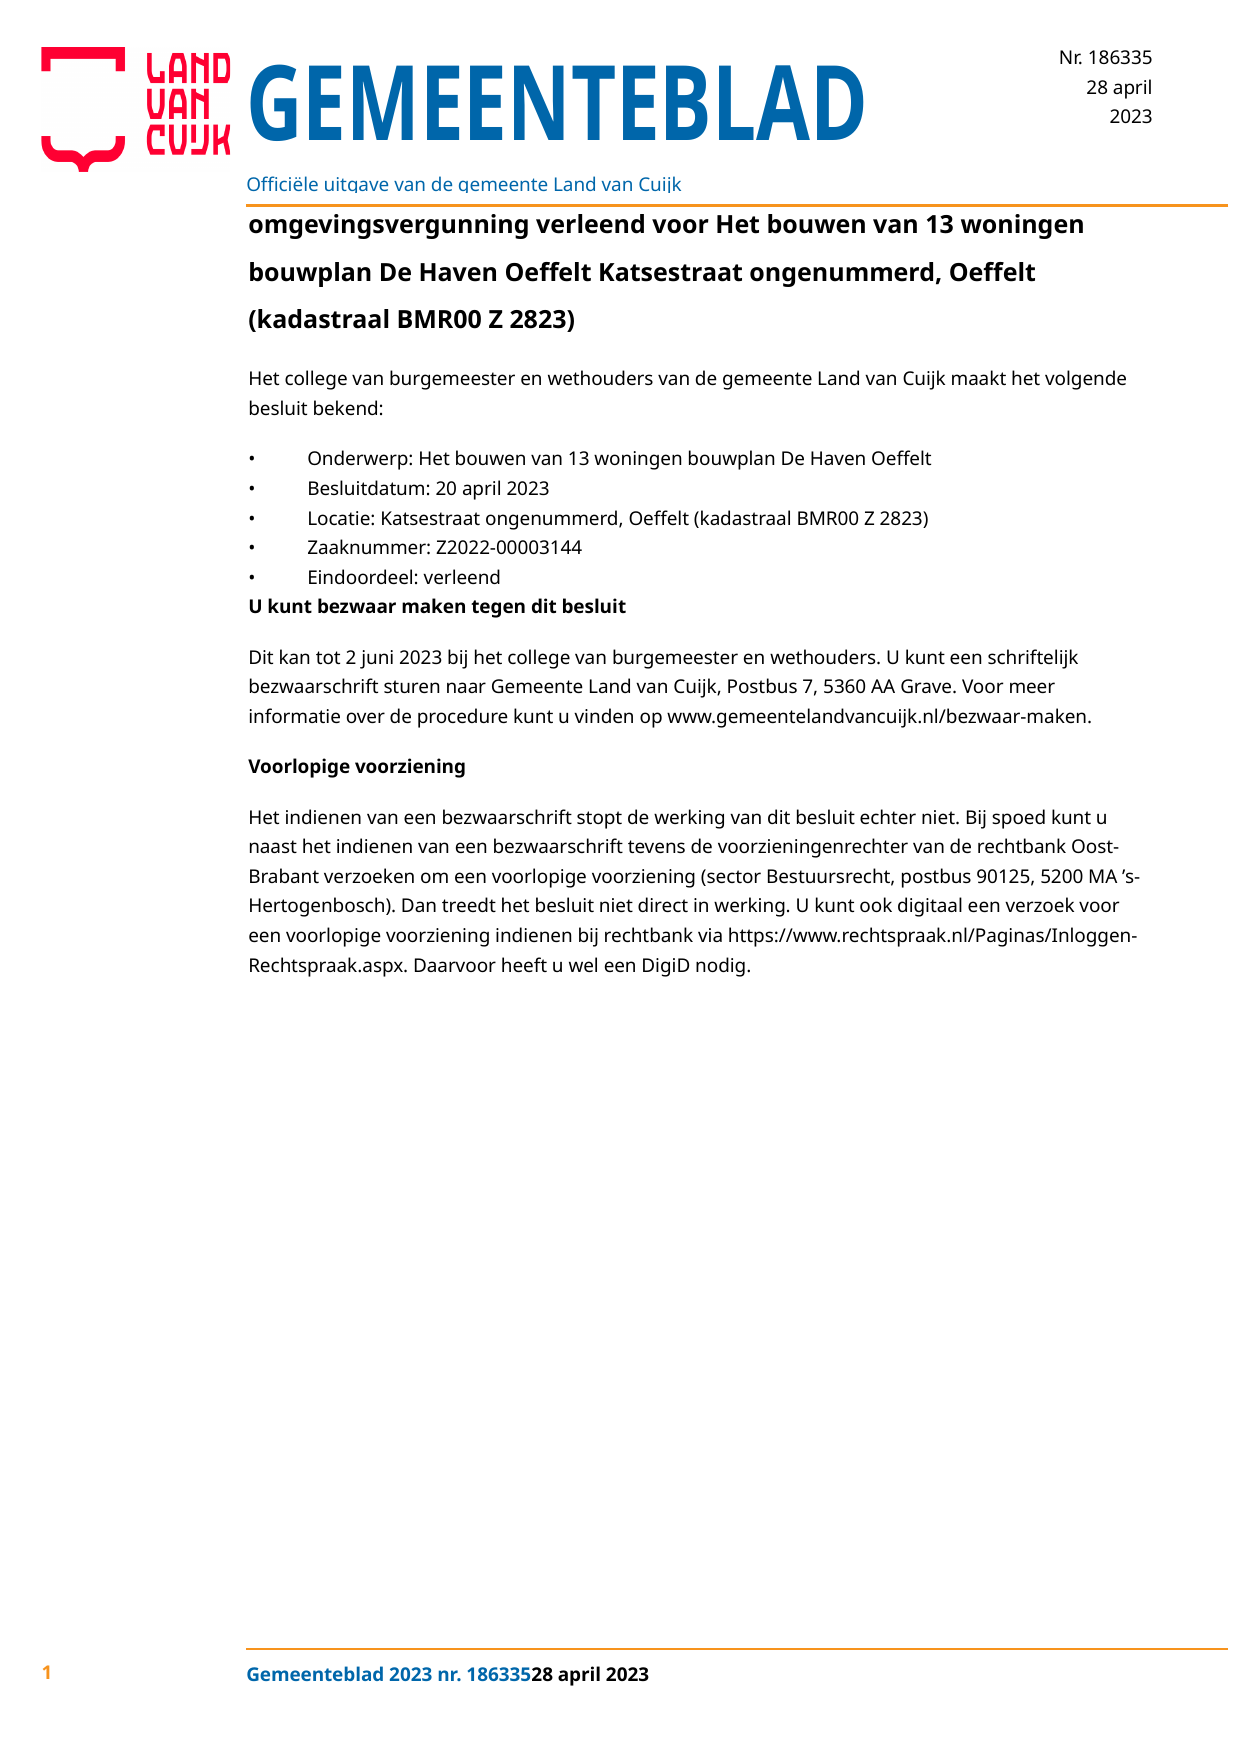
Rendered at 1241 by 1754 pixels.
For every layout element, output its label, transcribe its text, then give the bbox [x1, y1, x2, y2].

text Het college van burgemeester en wethouders van de gemeente Land van Cuijk maakt het volgende besluit bekend: [248, 366, 1152, 421]
list Eindoordeel: verleend [248, 564, 1152, 589]
list Onderwerp: Het bouwen van 13 woningen bouwplan De Haven Oeffelt [248, 446, 1152, 471]
list Zaaknummer: Z2022-00003144 [248, 534, 1152, 560]
text omgevingsvergunning verleend voor Het bouwen van 13 woningen bouwplan De Haven Oeffelt Katsestraat ongenummerd, Oeffelt (kadastraal BMR00 Z 2823) [248, 207, 1152, 336]
text Dit kan tot 2 juni 2023 bij het college van burgemeester en wethouders. U kunt een schriftelijk bezwaarschrift sturen naar Gemeente Land van Cuijk, Postbus 7, 5360 AA Grave. Voor meer informatie over de procedure kunt u vinden op www.gemeentelandvancuijk.nl/bezwaar-maken. [248, 644, 1152, 729]
picture [41, 47, 231, 172]
text U kunt bezwaar maken tegen dit besluit [248, 593, 1152, 619]
list Besluitdatum: 20 april 2023 [248, 475, 1152, 501]
text Voorlopige voorziening [248, 753, 1152, 779]
text Het indienen van een bezwaarschrift stopt de werking van dit besluit echter niet. Bij spoed kunt u naast het indienen van een bezwaarschrift tevens de voorzieningenrechter van de rechtbank Oost-Brabant verzoeken om een voorlopige voorziening (sector Bestuursrecht, postbus 90125, 5200 MA ’s-Hertogenbosch). Dan treedt het besluit niet direct in werking. U kunt ook digitaal een verzoek voor een voorlopige voorziening indienen bij rechtbank via https://www.rechtspraak.nl/Paginas/Inloggen-Rechtspraak.aspx. Daarvoor heeft u wel een DigiD nodig. [248, 804, 1152, 977]
list Locatie: Katsestraat ongenummerd, Oeffelt (kadastraal BMR00 Z 2823) [248, 505, 1152, 530]
